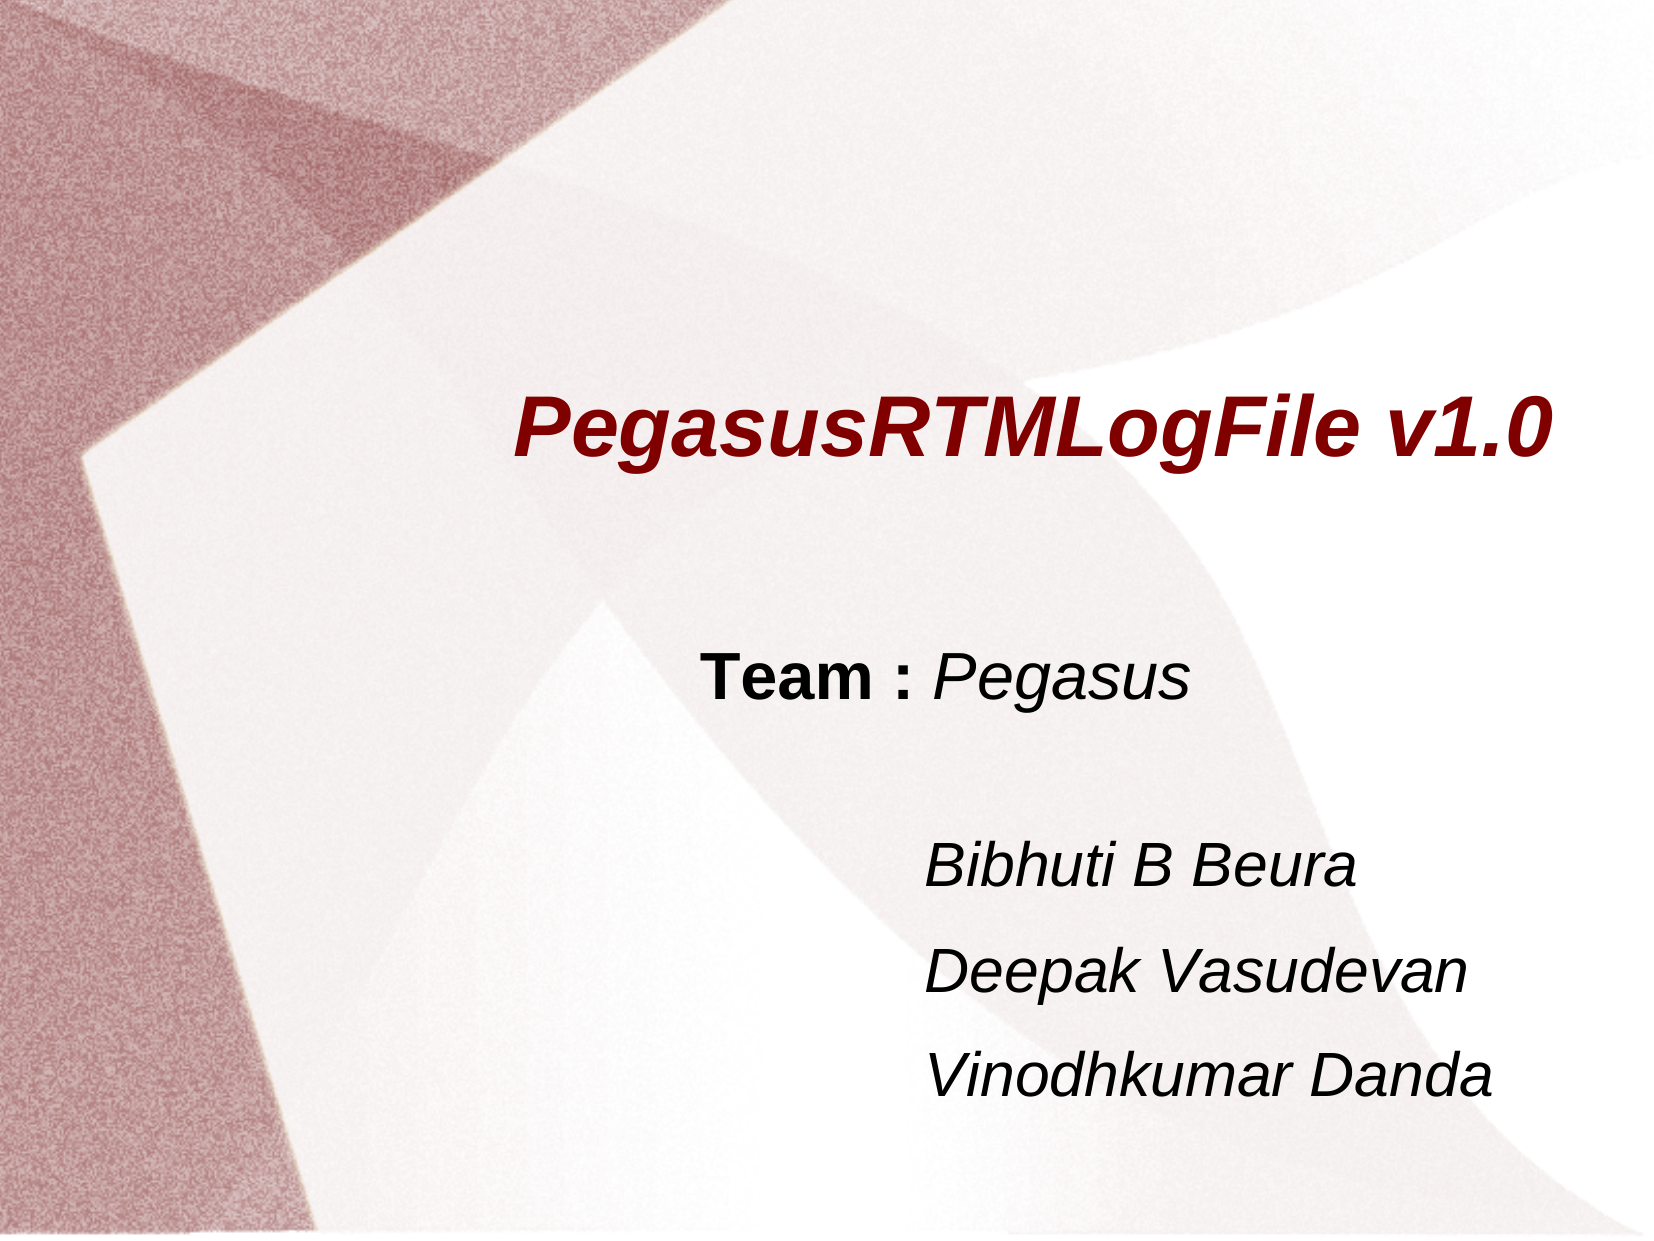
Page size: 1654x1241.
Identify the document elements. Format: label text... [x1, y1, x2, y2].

picture [0, 0, 1654, 1241]
subtitle Team : Pegasus Bibhuti B Beura Deepak Vasudevan Vinodhkumar Danda [324, 561, 1601, 1188]
title PegasusRTMLogFile v1.0 [330, 323, 1555, 531]
